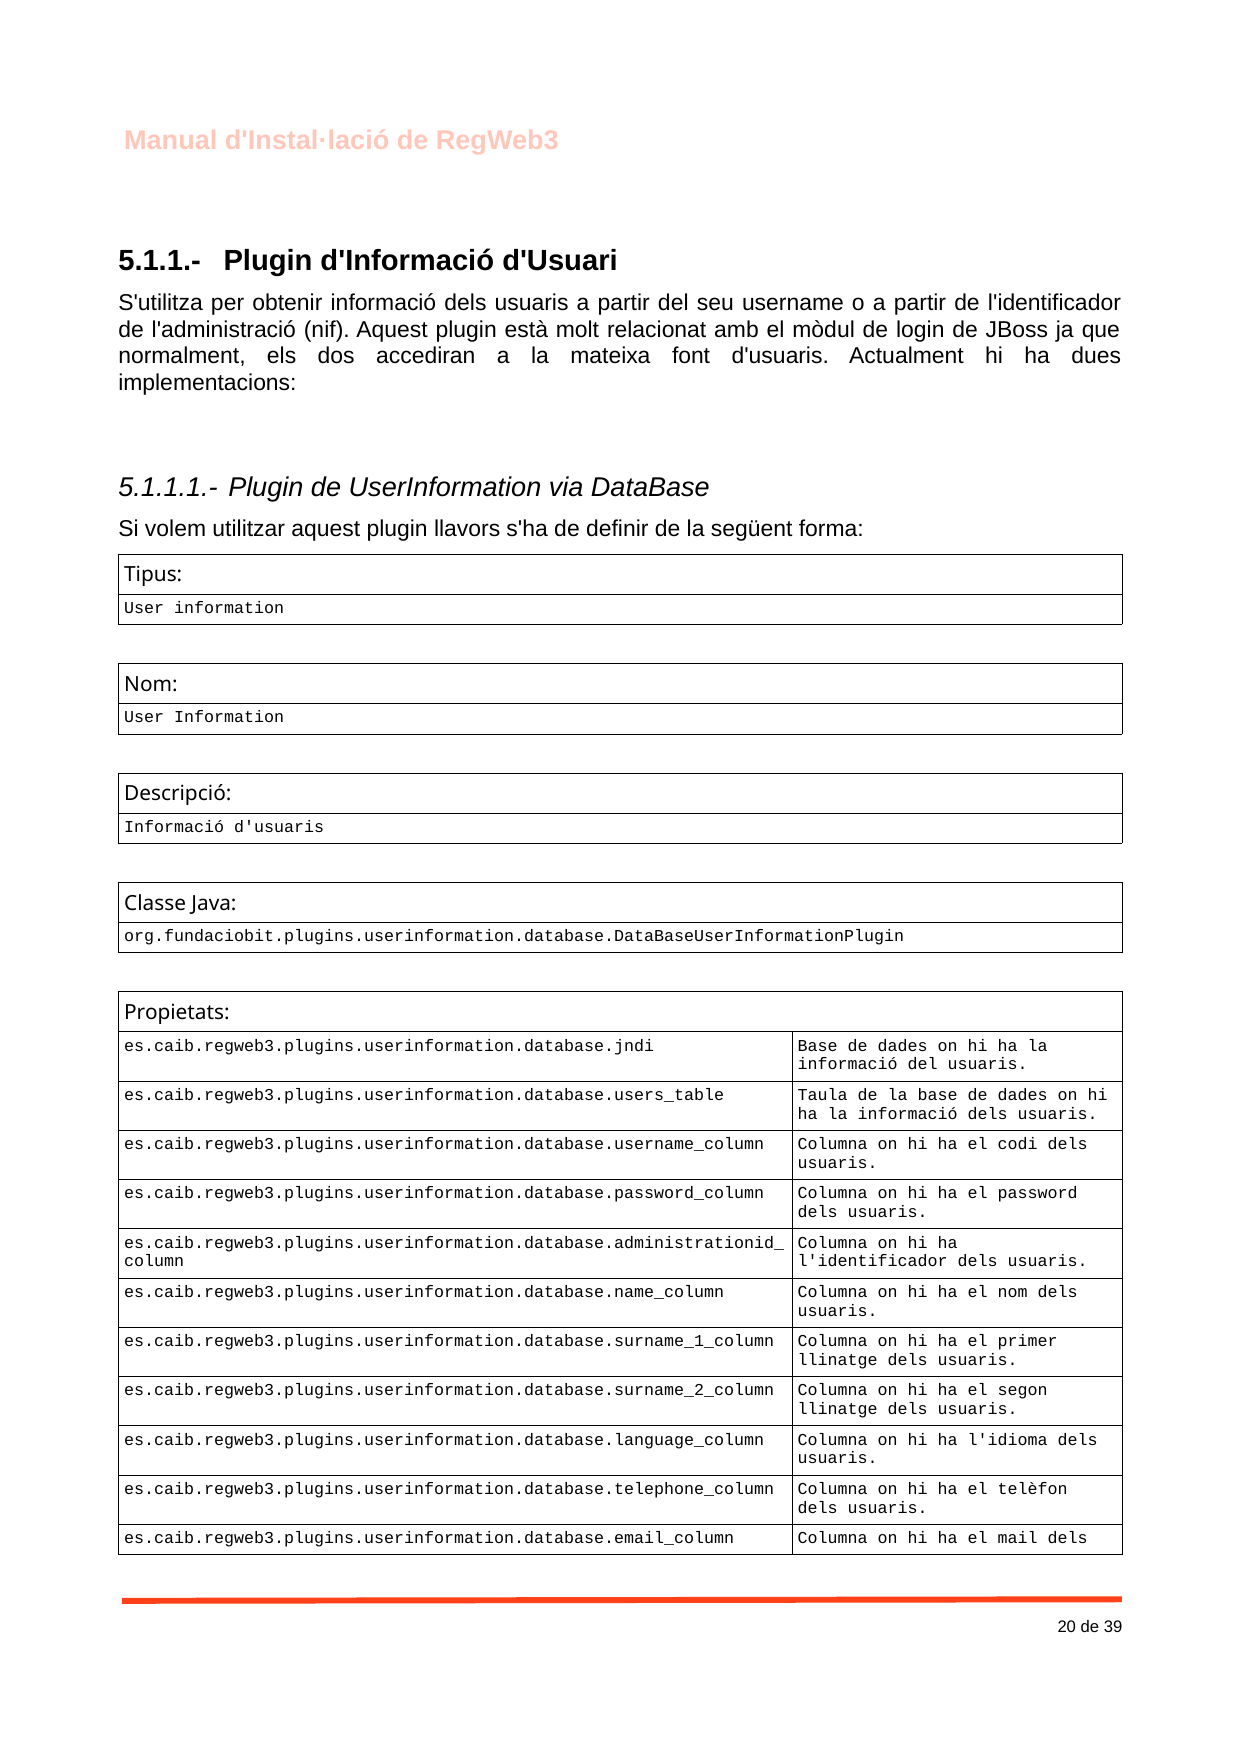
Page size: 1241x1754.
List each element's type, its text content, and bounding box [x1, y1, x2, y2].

table_cell Columna on hi ha el mail dels [793, 1525, 1122, 1554]
table_cell es.caib.regweb3.plugins.userinformation.database.email_column [119, 1525, 792, 1554]
table_cell Columna on hi ha el primer llinatge dels usuaris. [793, 1328, 1122, 1376]
table_cell Taula de la base de dades on hi ha la informació dels usuaris. [793, 1082, 1122, 1130]
subtitle Plugin de UserInformation via DataBase [118, 471, 1122, 502]
table_cell Columna on hi ha el password dels usuaris. [793, 1180, 1122, 1228]
table_cell es.caib.regweb3.plugins.userinformation.database.language_column [119, 1426, 792, 1475]
table_cell Columna on hi ha el segon llinatge dels usuaris. [793, 1377, 1122, 1425]
table_cell Columna on hi ha el nom dels usuaris. [793, 1279, 1122, 1327]
table_header Tipus: [119, 555, 1122, 594]
table_cell Columna on hi ha l'idioma dels usuaris. [793, 1426, 1122, 1475]
table_cell Columna on hi ha el telèfon dels usuaris. [793, 1476, 1122, 1524]
text Si volem utilitzar aquest plugin llavors s'ha de definir de la següent forma: [118, 515, 1122, 541]
table_header Propietats: [119, 992, 1122, 1031]
table_cell es.caib.regweb3.plugins.userinformation.database.surname_1_column [119, 1328, 792, 1376]
table_cell User information [119, 595, 1122, 624]
table_cell User Information [119, 704, 1122, 733]
table_cell Base de dades on hi ha la informació del usuaris. [793, 1032, 1122, 1081]
table_cell Informació d'usuaris [119, 814, 1122, 843]
table_cell es.caib.regweb3.plugins.userinformation.database.username_column [119, 1131, 792, 1179]
table_cell Columna on hi ha l'identificador dels usuaris. [793, 1229, 1122, 1278]
table_cell Columna on hi ha el codi dels usuaris. [793, 1131, 1122, 1179]
table_header Nom: [119, 664, 1122, 703]
table_cell es.caib.regweb3.plugins.userinformation.database.telephone_column [119, 1476, 792, 1524]
table_cell es.caib.regweb3.plugins.userinformation.database.jndi [119, 1032, 792, 1081]
subtitle Plugin d'Informació d'Usuari [118, 243, 1122, 277]
table_cell es.caib.regweb3.plugins.userinformation.database.surname_2_column [119, 1377, 792, 1425]
table_cell es.caib.regweb3.plugins.userinformation.database.password_column [119, 1180, 792, 1228]
table_cell es.caib.regweb3.plugins.userinformation.database.name_column [119, 1279, 792, 1327]
table_header Classe Java: [119, 883, 1122, 922]
table_cell es.caib.regweb3.plugins.userinformation.database.administrationid_column [119, 1229, 792, 1278]
table_header Descripció: [119, 774, 1122, 812]
table_cell org.fundaciobit.plugins.userinformation.database.DataBaseUserInformationPlugin [119, 923, 1122, 952]
text S'utilitza per obtenir informació dels usuaris a partir del seu username o a partir de l'identificador de l'administració (nif). Aquest plugin està molt relacionat amb el mòdul de login de JBoss ja que normalment, els dos accediran a la mateixa font d'usuaris. Actualment hi ha dues implementacions: [118, 289, 1122, 395]
table_cell es.caib.regweb3.plugins.userinformation.database.users_table [119, 1082, 792, 1130]
